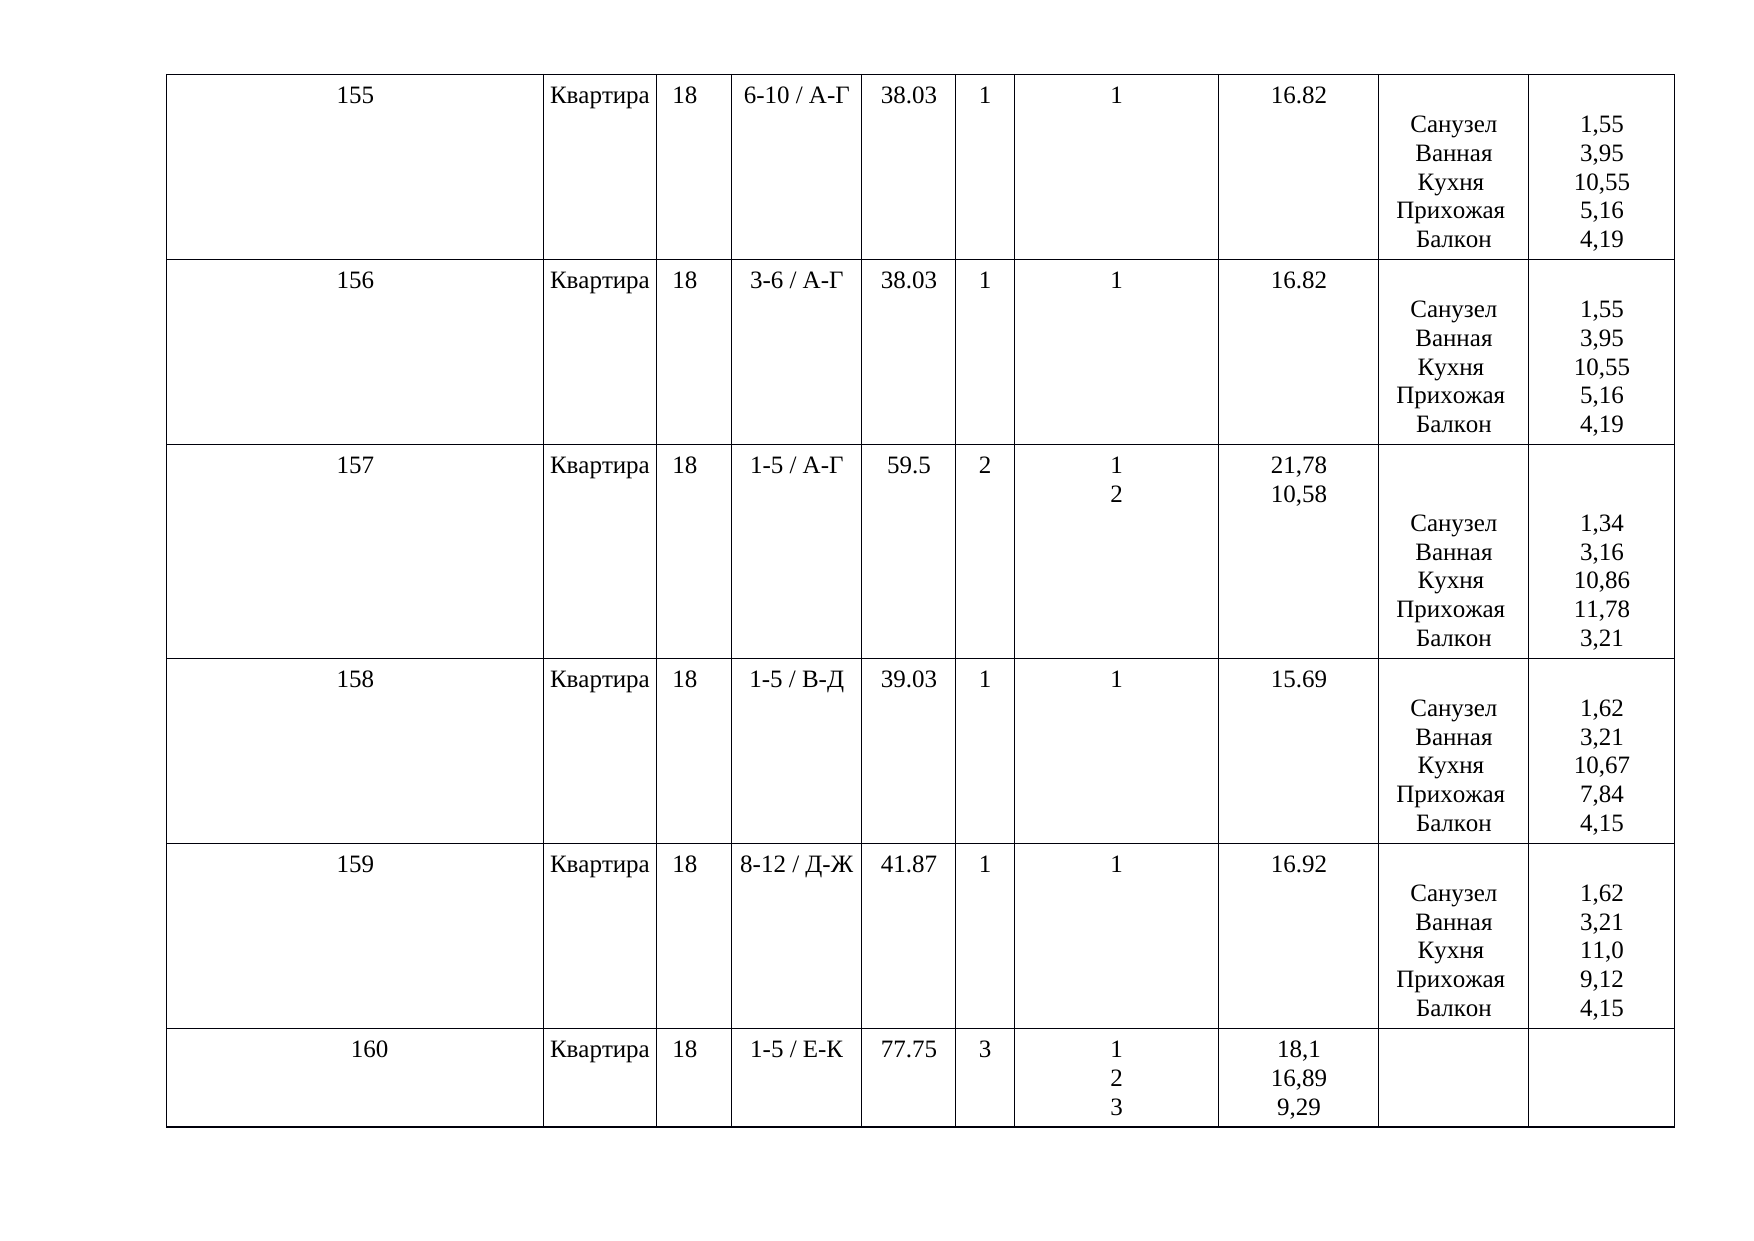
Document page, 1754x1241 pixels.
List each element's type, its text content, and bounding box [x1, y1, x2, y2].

table_cell 1,62 3,21 10,67 7,84 4,15 [1529, 659, 1674, 843]
table_cell 1 [1015, 75, 1218, 259]
table_cell 1-5 / А-Г [732, 445, 861, 658]
table_cell 18 [657, 75, 731, 259]
table_cell 160 [167, 1029, 543, 1126]
table_cell 157 [167, 445, 543, 658]
table_cell Санузел Ванная Кухня Прихожая Балкон [1379, 445, 1528, 658]
table_cell 6-10 / А-Г [732, 75, 861, 259]
table_cell 38,03 [862, 75, 955, 259]
table_cell Квартира [544, 445, 656, 658]
table_cell 3-6 / А-Г [732, 260, 861, 444]
table_cell 16,82 [1219, 260, 1378, 444]
table_cell 77,75 [862, 1029, 955, 1126]
table_cell 1 [956, 659, 1014, 843]
table_cell Квартира [544, 75, 656, 259]
table_cell 18 [657, 659, 731, 843]
table_cell 2 [956, 445, 1014, 658]
table_cell 8-12 / Д-Ж [732, 844, 861, 1028]
table_cell 1 [1015, 659, 1218, 843]
table_cell Квартира [544, 1029, 656, 1126]
table_cell 1 [956, 844, 1014, 1028]
table_cell 41,87 [862, 844, 955, 1028]
table_cell 1 2 3 [1015, 1029, 1218, 1126]
table_cell Санузел Ванная Кухня Прихожая Балкон [1379, 260, 1528, 444]
table_cell 39,03 [862, 659, 955, 843]
table_cell 1 [1015, 844, 1218, 1028]
table_cell [1529, 1029, 1674, 1126]
table_cell 1-5 / В-Д [732, 659, 861, 843]
table_cell 1,34 3,16 10,86 11,78 3,21 [1529, 445, 1674, 658]
table_cell 59,5 [862, 445, 955, 658]
table_cell Квартира [544, 844, 656, 1028]
table_cell 1-5 / Е-К [732, 1029, 861, 1126]
table_cell 1 [956, 75, 1014, 259]
table_cell 156 [167, 260, 543, 444]
table_cell 155 [167, 75, 543, 259]
table_cell Квартира [544, 260, 656, 444]
table_cell Санузел Ванная Кухня Прихожая Балкон [1379, 75, 1528, 259]
table_cell 158 [167, 659, 543, 843]
table_cell 18 [657, 844, 731, 1028]
table_cell 1,55 3,95 10,55 5,16 4,19 [1529, 75, 1674, 259]
table_cell 159 [167, 844, 543, 1028]
table_cell 3 [956, 1029, 1014, 1126]
table_cell 21,78 10,58 [1219, 445, 1378, 658]
table_cell Санузел Ванная Кухня Прихожая Балкон [1379, 659, 1528, 843]
table_cell 18 [657, 445, 731, 658]
table_cell 1,55 3,95 10,55 5,16 4,19 [1529, 260, 1674, 444]
table_cell 1,62 3,21 11,0 9,12 4,15 [1529, 844, 1674, 1028]
table_cell 18 [657, 260, 731, 444]
table_cell 16,82 [1219, 75, 1378, 259]
table_cell 18 [657, 1029, 731, 1126]
table_cell 15,69 [1219, 659, 1378, 843]
table_cell Квартира [544, 659, 656, 843]
table_cell Санузел Ванная Кухня Прихожая Балкон [1379, 844, 1528, 1028]
table_cell [1379, 1029, 1528, 1126]
table_cell 1 [956, 260, 1014, 444]
table_cell 1 2 [1015, 445, 1218, 658]
table_cell 16,92 [1219, 844, 1378, 1028]
table_cell 38,03 [862, 260, 955, 444]
table_cell 1 [1015, 260, 1218, 444]
table_cell 18,1 16,89 9,29 [1219, 1029, 1378, 1126]
